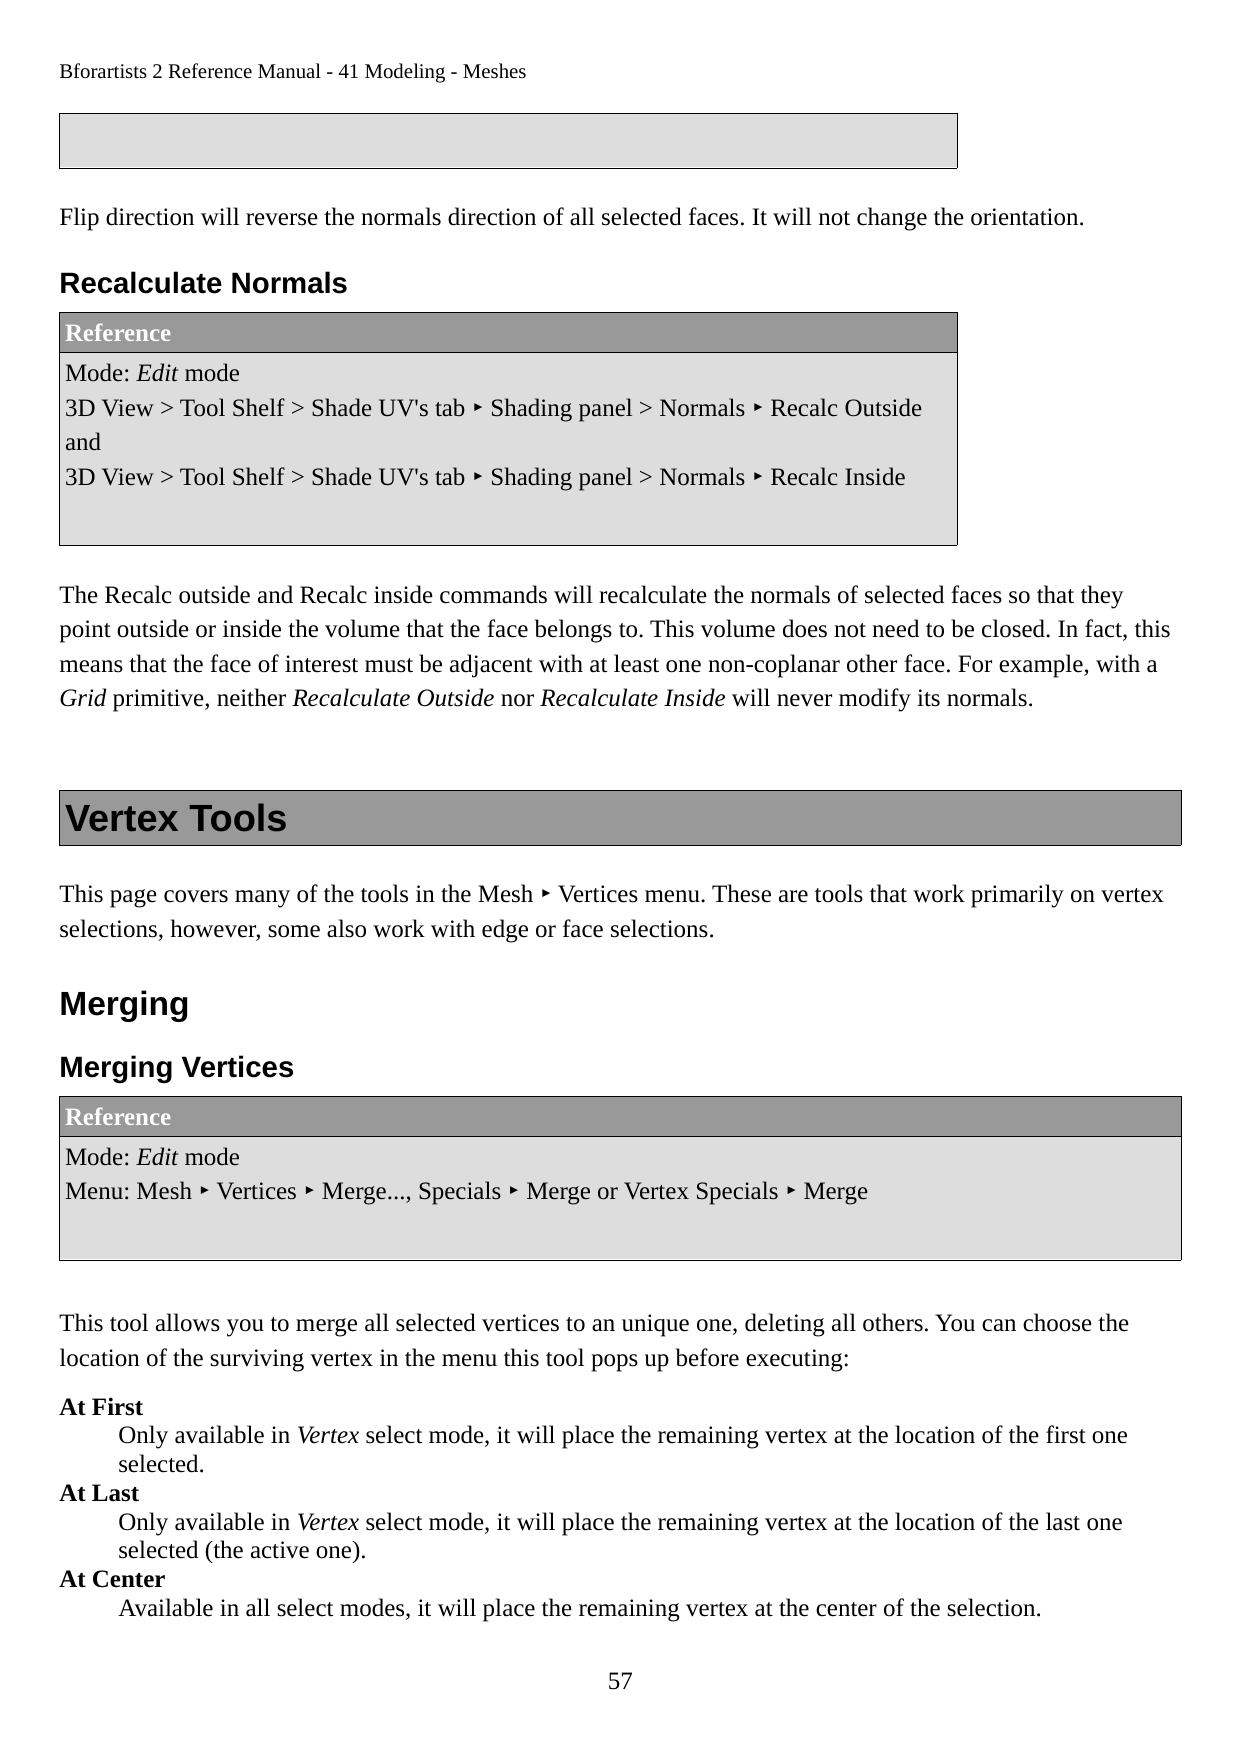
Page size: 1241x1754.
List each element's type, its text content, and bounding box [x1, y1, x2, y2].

subtitle Recalculate Normals [59, 266, 1181, 299]
text The Recalc outside and Recalc inside commands will recalculate the normals of selected faces so that they point outside or inside the volume that the face belongs to. This volume does not need to be closed. In fact, this means that the face of interest must be adjacent with at least one non-coplanar other face. For example, with a Grid primitive, neither Recalculate Outside nor Recalculate Inside will never modify its normals. [59, 580, 1181, 712]
subtitle Merging [59, 984, 1181, 1022]
subtitle At Center [59, 1564, 1181, 1593]
table_header Vertex Tools [60, 791, 1181, 845]
table_cell [60, 114, 957, 167]
table_header Reference [60, 313, 957, 352]
text This page covers many of the tools in the Mesh ‣ Vertices menu. These are tools that work primarily on vertex selections, however, some also work with edge or face selections. [59, 879, 1181, 943]
subtitle At Last [59, 1478, 1181, 1507]
list Only available in Vertex select mode, it will place the remaining vertex at the location of the first one selected. [118, 1421, 1181, 1478]
text This tool allows you to merge all selected vertices to an unique one, deleting all others. You can choose the location of the surviving vertex in the menu this tool pops up before executing: [59, 1308, 1181, 1372]
subtitle At First [59, 1392, 1181, 1421]
text Flip direction will reverse the normals direction of all selected faces. It will not change the orientation. [59, 202, 1181, 231]
subtitle Merging Vertices [59, 1049, 1181, 1083]
list Only available in Vertex select mode, it will place the remaining vertex at the location of the last one selected (the active one). [118, 1507, 1181, 1564]
table_cell Mode: Edit mode Menu: Mesh ‣ Vertices ‣ Merge..., Specials ‣ Merge or Vertex Specials ‣ Merge [60, 1137, 1181, 1259]
table_cell Mode: Edit mode 3D View > Tool Shelf > Shade UV's tab ‣ Shading panel > Normals ‣ Recalc Outside and 3D View > Tool Shelf > Shade UV's tab ‣ Shading panel > Normals ‣ Recalc Inside [60, 353, 957, 545]
list Available in all select modes, it will place the remaining vertex at the center of the selection. [118, 1593, 1181, 1622]
table_header Reference [60, 1097, 1181, 1136]
